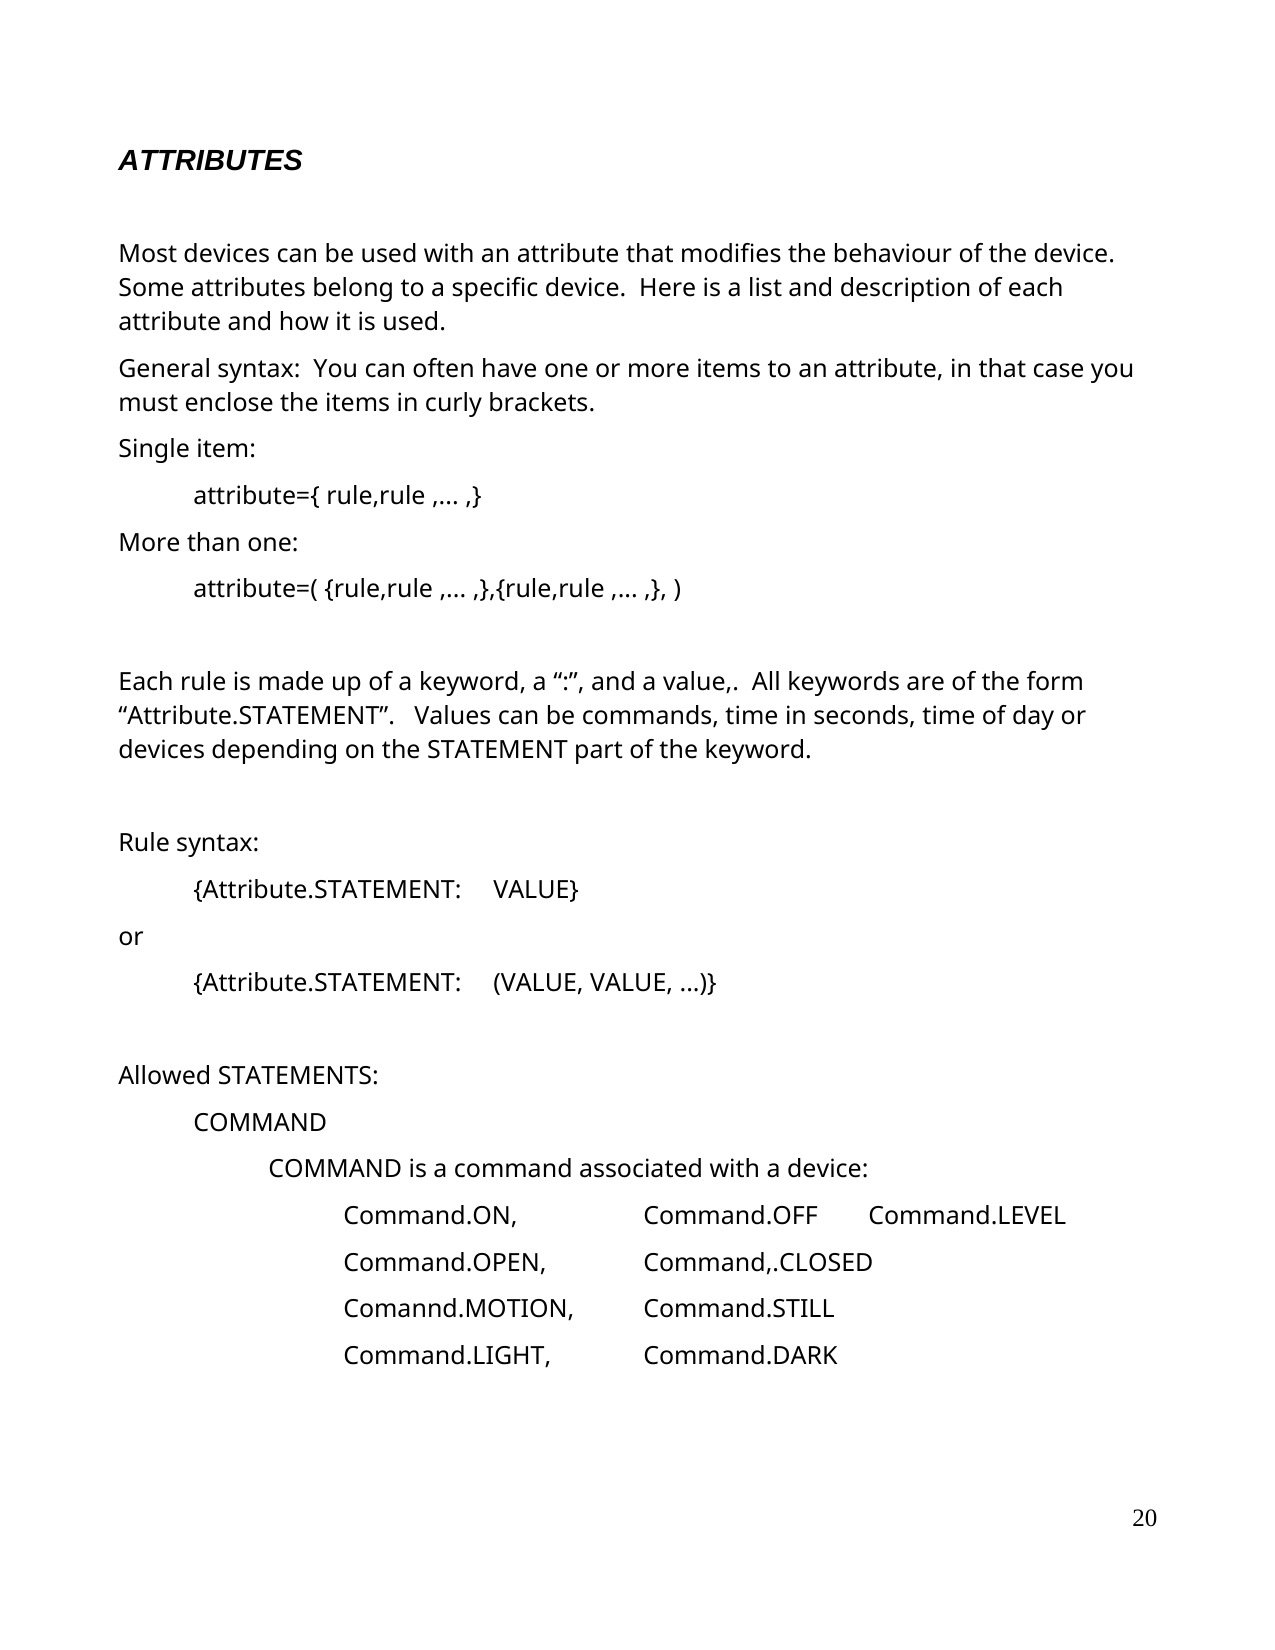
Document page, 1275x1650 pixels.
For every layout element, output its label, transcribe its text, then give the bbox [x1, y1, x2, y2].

text or [118, 918, 1157, 952]
text Most devices can be used with an attribute that modifies the behaviour of the device. Some attributes belong to a specific device. Here is a list and description of each attribute and how it is used. [118, 236, 1157, 338]
text attribute=( {rule,rule ,... ,},{rule,rule ,... ,}, ) [118, 571, 1157, 605]
text {Attribute.STATEMENT: (VALUE, VALUE, ...)} [118, 965, 1157, 999]
text Allowed STATEMENTS: [118, 1058, 1157, 1092]
subtitle ATTRIBUTES [118, 143, 1157, 177]
text Rule syntax: [118, 825, 1157, 859]
text Each rule is made up of a keyword, a “:”, and a value,. All keywords are of the form “Attribute.STATEMENT”. Values can be commands, time in seconds, time of day or devices depending on the STATEMENT part of the keyword. [118, 664, 1157, 766]
text More than one: [118, 524, 1157, 558]
text {Attribute.STATEMENT: VALUE} [118, 872, 1157, 906]
text Single item: [118, 431, 1157, 465]
text Command.LIGHT, Command.DARK [118, 1337, 1157, 1371]
text COMMAND [118, 1104, 1157, 1138]
text attribute={ rule,rule ,... ,} [118, 478, 1157, 512]
text Command.OPEN, Command,.CLOSED [118, 1244, 1157, 1278]
text General syntax: You can often have one or more items to an attribute, in that case you must enclose the items in curly brackets. [118, 350, 1157, 418]
text Comannd.MOTION, Command.STILL [118, 1291, 1157, 1325]
text Command.ON, Command.OFF Command.LEVEL [118, 1198, 1157, 1232]
text COMMAND is a command associated with a device: [118, 1151, 1157, 1185]
